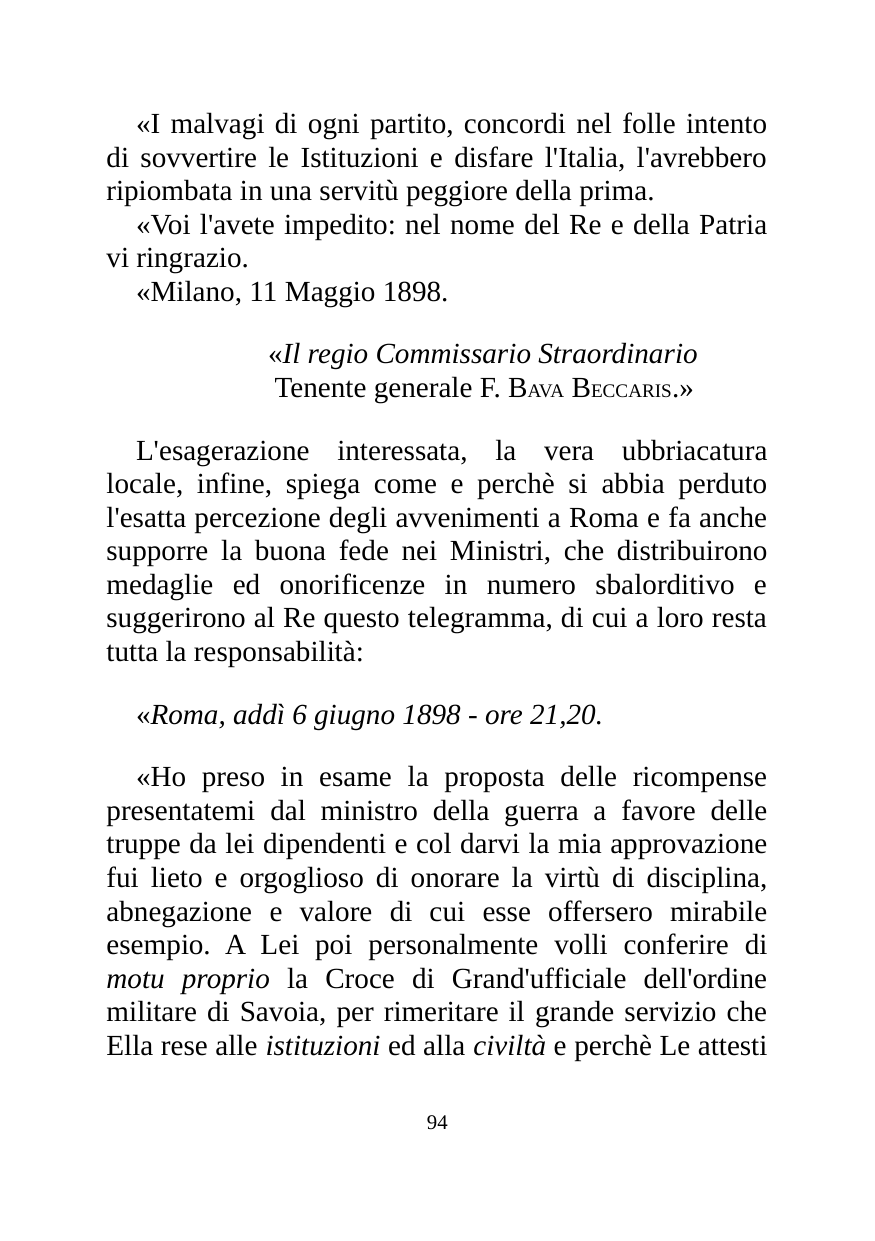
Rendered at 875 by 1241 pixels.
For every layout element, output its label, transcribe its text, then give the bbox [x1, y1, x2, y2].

text «Milano, 11 Maggio 1898. [106, 274, 768, 307]
text «I malvagi di ogni partito, concordi nel folle intento di sovvertire le Istituzioni e disfare l'Italia, l'avrebbero ripiombata in una servitù peggiore della prima. [106, 106, 768, 207]
text «Ho preso in esame la proposta delle ricompense presentatemi dal ministro della guerra a favore delle truppe da lei dipendenti e col darvi la mia approvazione fui lieto e orgoglioso di onorare la virtù di disciplina, abnegazione e valore di cui esse offersero mirabile esempio. A Lei poi personalmente volli conferire di motu proprio la Croce di Grand'ufficiale dell'ordine militare di Savoia, per rimeritare il grande servizio che Ella rese alle istituzioni ed alla civiltà e perchè Le attesti [106, 759, 768, 1061]
text «Voi l'avete impedito: nel nome del Re e della Patria vi ringrazio. [106, 207, 768, 274]
text L'esagerazione interessata, la vera ubbriacatura locale, infine, spiega come e perchè si abbia perduto l'esatta percezione degli avvenimenti a Roma e fa anche supporre la buona fede nei Ministri, che distribuirono medaglie ed onorificenze in numero sbalorditivo e suggerirono al Re questo telegramma, di cui a loro resta tutta la responsabilità: [106, 433, 768, 668]
text «Il regio Commissario Straordinario [200, 337, 768, 370]
text Tenente generale F. Bava Beccaris.» [200, 370, 768, 404]
text «Roma, addì 6 giugno 1898 - ore 21,20. [106, 697, 768, 730]
